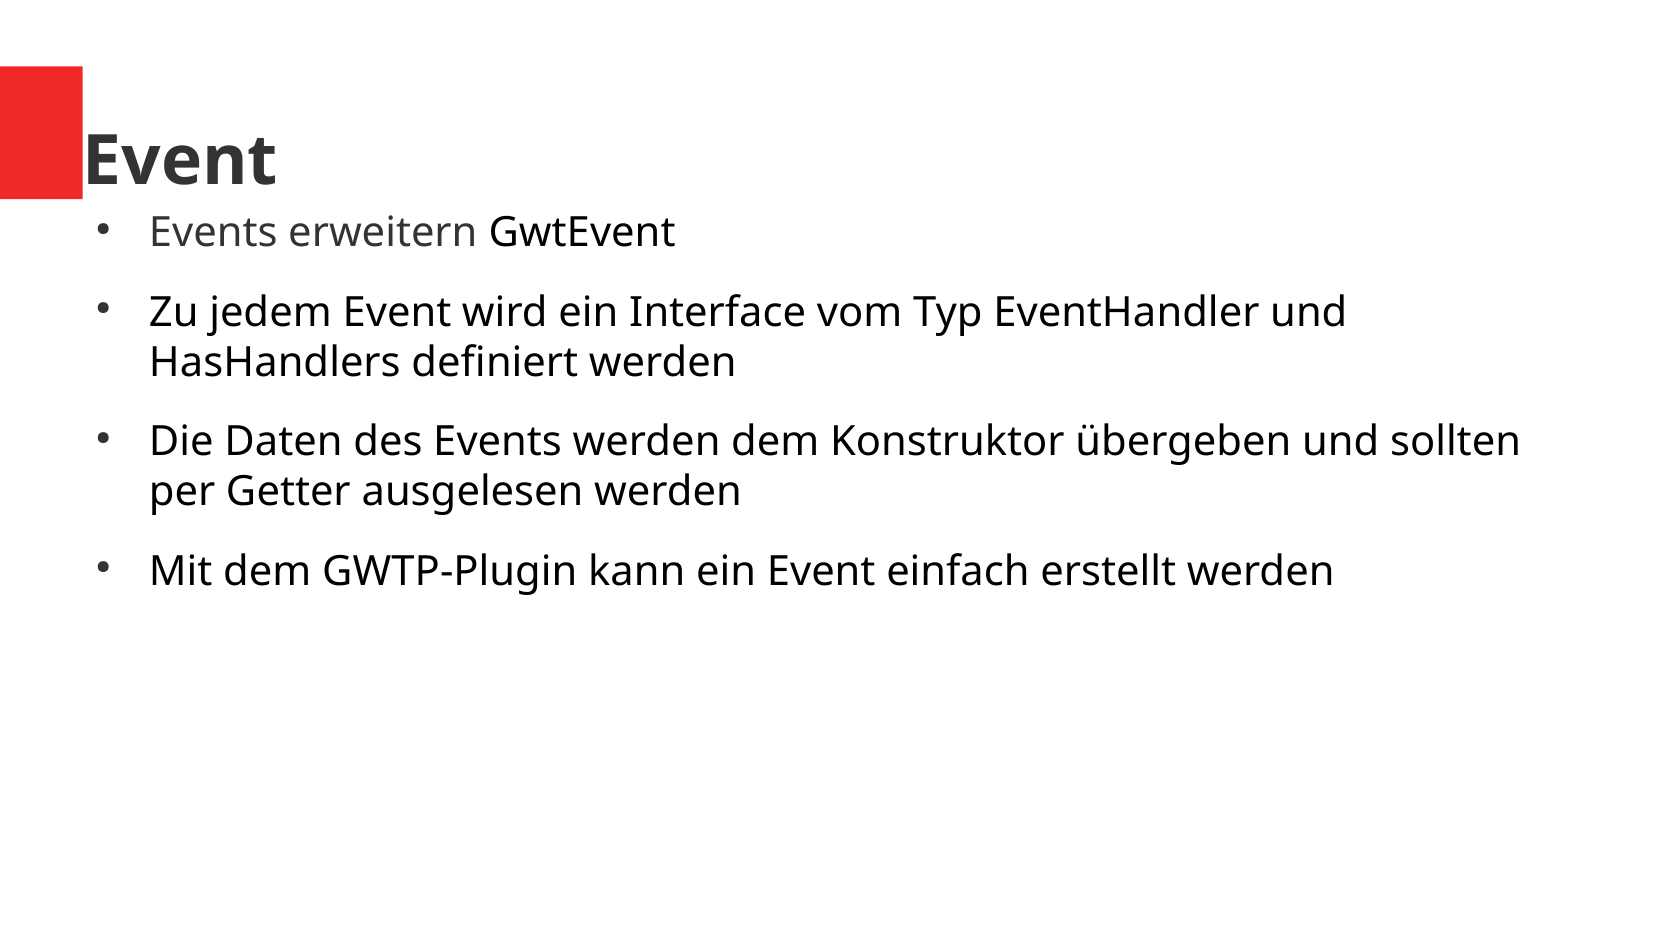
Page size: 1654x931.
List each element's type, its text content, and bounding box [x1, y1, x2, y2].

title Event [82, 33, 1571, 196]
list Events erweitern GwtEvent Zu jedem Event wird ein Interface vom Typ EventHandler und HasHandlers definiert werden Die Daten des Events werden dem Konstruktor übergeben und sollten per Getter ausgelesen werden Mit dem GWTP-Plugin kann ein Event einfach erstellt werden [78, 205, 1567, 804]
